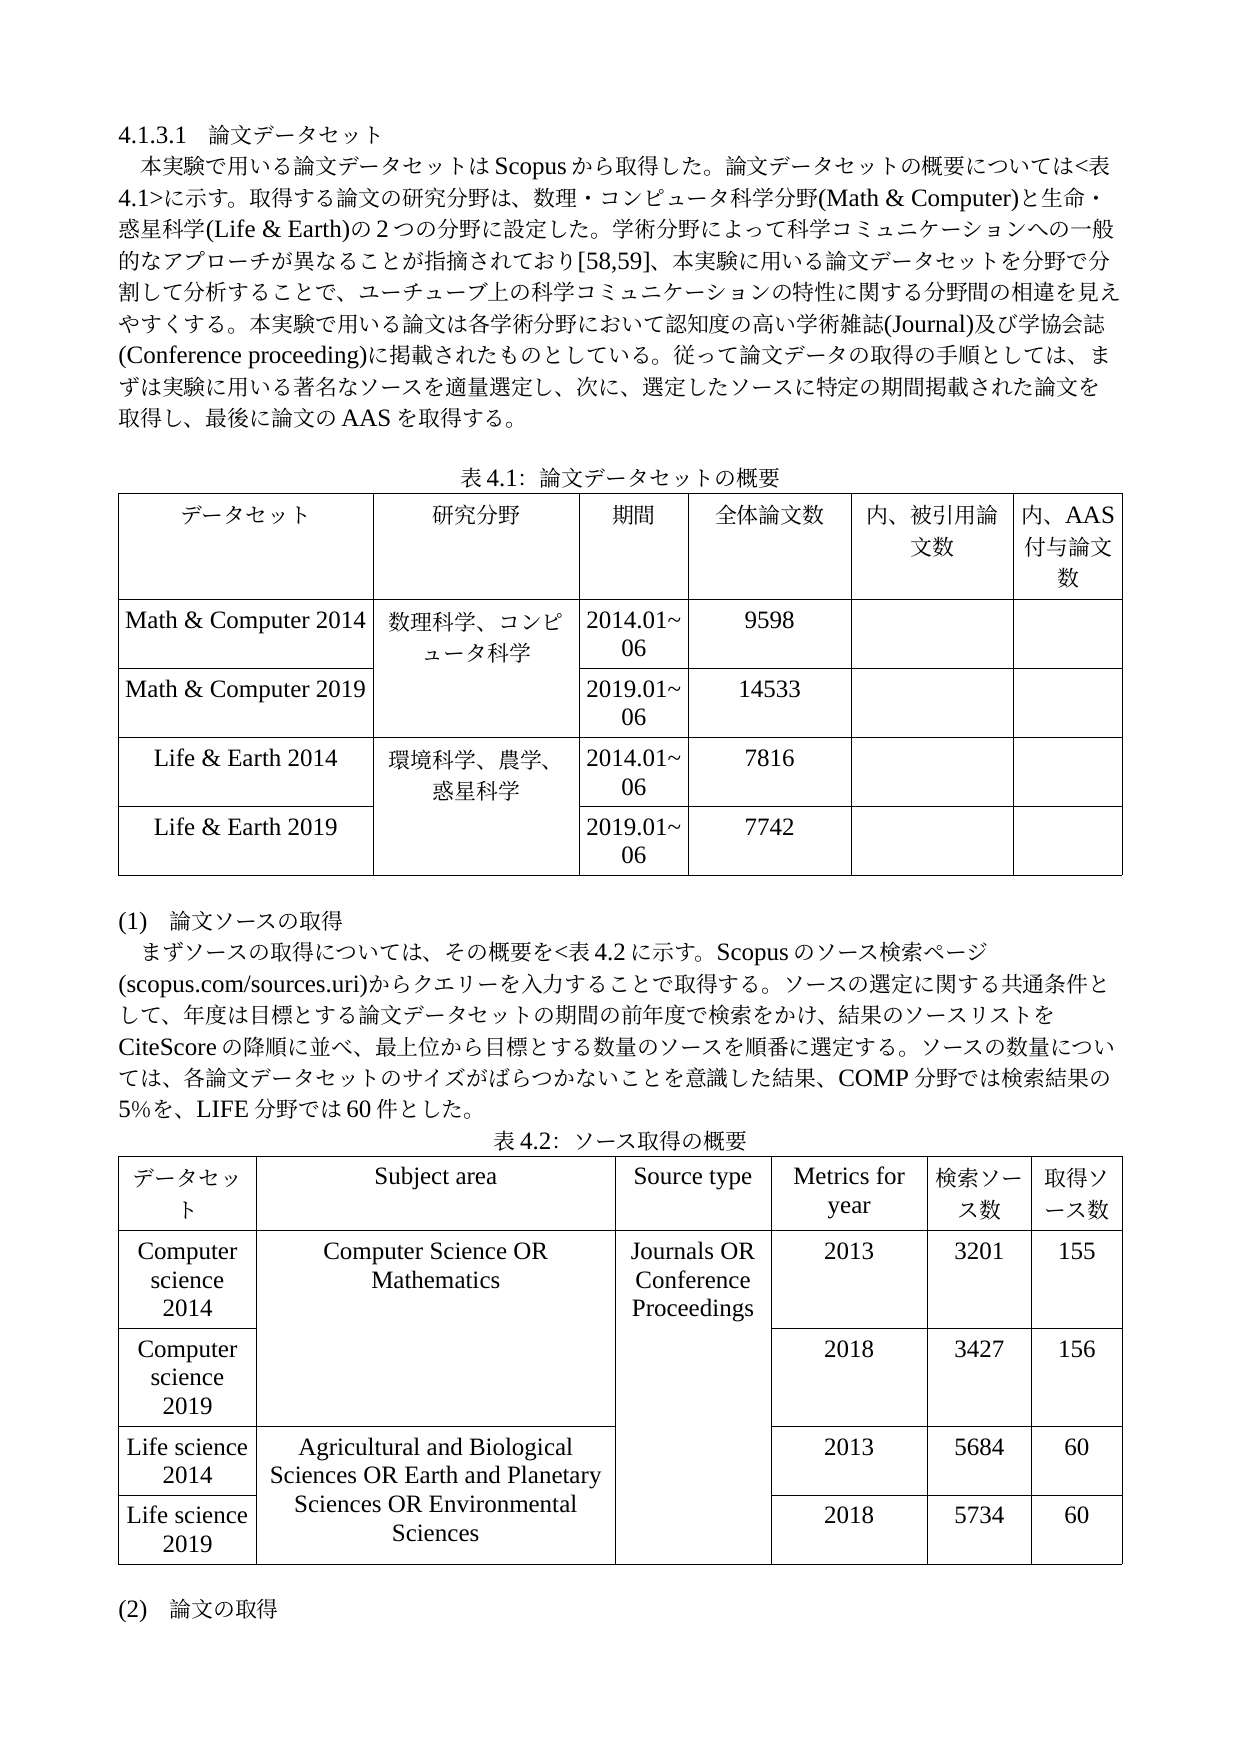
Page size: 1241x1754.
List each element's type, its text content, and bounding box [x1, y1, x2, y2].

table_cell 60 [1032, 1427, 1122, 1495]
table_header 取得ソース数 [1032, 1157, 1122, 1230]
table_cell 3427 [928, 1329, 1031, 1426]
table_cell [852, 738, 1013, 806]
table_cell Life science 2014 [119, 1427, 256, 1495]
text 本実験で用いる論文データセットはScopusから取得した。論文データセットの概要については<表4.1>に示す。取得する論文の研究分野は、数理・コンピュータ科学分野(Math & Computer)と生命・惑星科学(Life & Earth)の2つの分野に設定した。学術分野によって科学コミュニケーションへの一般的なアプローチが異なることが指摘されており[58,59]、本実験に用いる論文データセットを分野で分割して分析することで、ユーチューブ上の科学コミュニケーションの特性に関する分野間の相違を見えやすくする。本実験で用いる論文は各学術分野において認知度の高い学術雑誌(Journal)及び学協会誌(Conference proceeding)に掲載されたものとしている。従って論文データの取得の手順としては、まずは実験に用いる著名なソースを適量選定し、次に、選定したソースに特定の期間掲載された論文を取得し、最後に論文のAASを取得する。 [118, 149, 1122, 433]
table_cell 60 [1032, 1496, 1122, 1564]
text (2) 論文の取得 [118, 1593, 1122, 1624]
table_cell 7742 [689, 807, 851, 875]
table_cell 2013 [772, 1231, 927, 1328]
table_header 期間 [580, 494, 688, 599]
table_cell [852, 669, 1013, 737]
table_cell Life & Earth 2019 [119, 807, 373, 875]
table_cell [1014, 669, 1122, 737]
text (1) 論文ソースの取得 [118, 904, 1122, 935]
table_cell Journals OR Conference Proceedings [616, 1231, 771, 1564]
table_cell 2014.01~06 [580, 738, 688, 806]
table_cell Math & Computer 2014 [119, 600, 373, 668]
table_cell 155 [1032, 1231, 1122, 1328]
table_header Metrics for year [772, 1157, 927, 1230]
table_cell 7816 [689, 738, 851, 806]
table_cell Computer Science OR Mathematics [257, 1231, 615, 1426]
table_cell 数理科学、コンピュータ科学 [374, 600, 579, 737]
table_cell 2018 [772, 1496, 927, 1564]
table_header 全体論文数 [689, 494, 851, 599]
table_cell 2019.01~06 [580, 669, 688, 737]
text まずソースの取得については、その概要を<表4.2に示す。Scopusのソース検索ページ(scopus.com/sources.uri)からクエリーを入力することで取得する。ソースの選定に関する共通条件として、年度は目標とする論文データセットの期間の前年度で検索をかけ、結果のソースリストをCiteScoreの降順に並べ、最上位から目標とする数量のソースを順番に選定する。ソースの数量については、各論文データセットのサイズがばらつかないことを意識した結果、COMP分野では検索結果の5％を、LIFE分野では60件とした。 [118, 935, 1122, 1124]
table_cell Math & Computer 2019 [119, 669, 373, 737]
table_cell Life science 2019 [119, 1496, 256, 1564]
table_header 研究分野 [374, 494, 579, 599]
table_cell 2019.01~06 [580, 807, 688, 875]
table_header Source type [616, 1157, 771, 1230]
text 表4.1：論文データセットの概要 [118, 461, 1122, 493]
table_cell Computer science 2014 [119, 1231, 256, 1328]
table_cell 9598 [689, 600, 851, 668]
table_cell 5734 [928, 1496, 1031, 1564]
table_cell 3201 [928, 1231, 1031, 1328]
table_cell 2014.01~06 [580, 600, 688, 668]
table_cell [1014, 807, 1122, 875]
table_cell Life & Earth 2014 [119, 738, 373, 806]
table_cell 2013 [772, 1427, 927, 1495]
table_header 検索ソース数 [928, 1157, 1031, 1230]
table_header データセット [119, 1157, 256, 1230]
table_cell [1014, 600, 1122, 668]
text 表4.2：ソース取得の概要 [118, 1124, 1122, 1156]
table_cell Agricultural and Biological Sciences OR Earth and Planetary Sciences OR Environmental Sciences [257, 1427, 615, 1564]
table_header Subject area [257, 1157, 615, 1230]
table_cell [852, 807, 1013, 875]
table_cell 156 [1032, 1329, 1122, 1426]
text 4.1.3.1 論文データセット [118, 118, 1122, 149]
table_cell 5684 [928, 1427, 1031, 1495]
table_cell Computer science 2019 [119, 1329, 256, 1426]
table_header 内、被引用論文数 [852, 494, 1013, 599]
table_cell [852, 600, 1013, 668]
table_cell 環境科学、農学、惑星科学 [374, 738, 579, 875]
table_cell 14533 [689, 669, 851, 737]
table_cell 2018 [772, 1329, 927, 1426]
table_header データセット [119, 494, 373, 599]
table_cell [1014, 738, 1122, 806]
table_header 内、AAS付与論文数 [1014, 494, 1122, 599]
